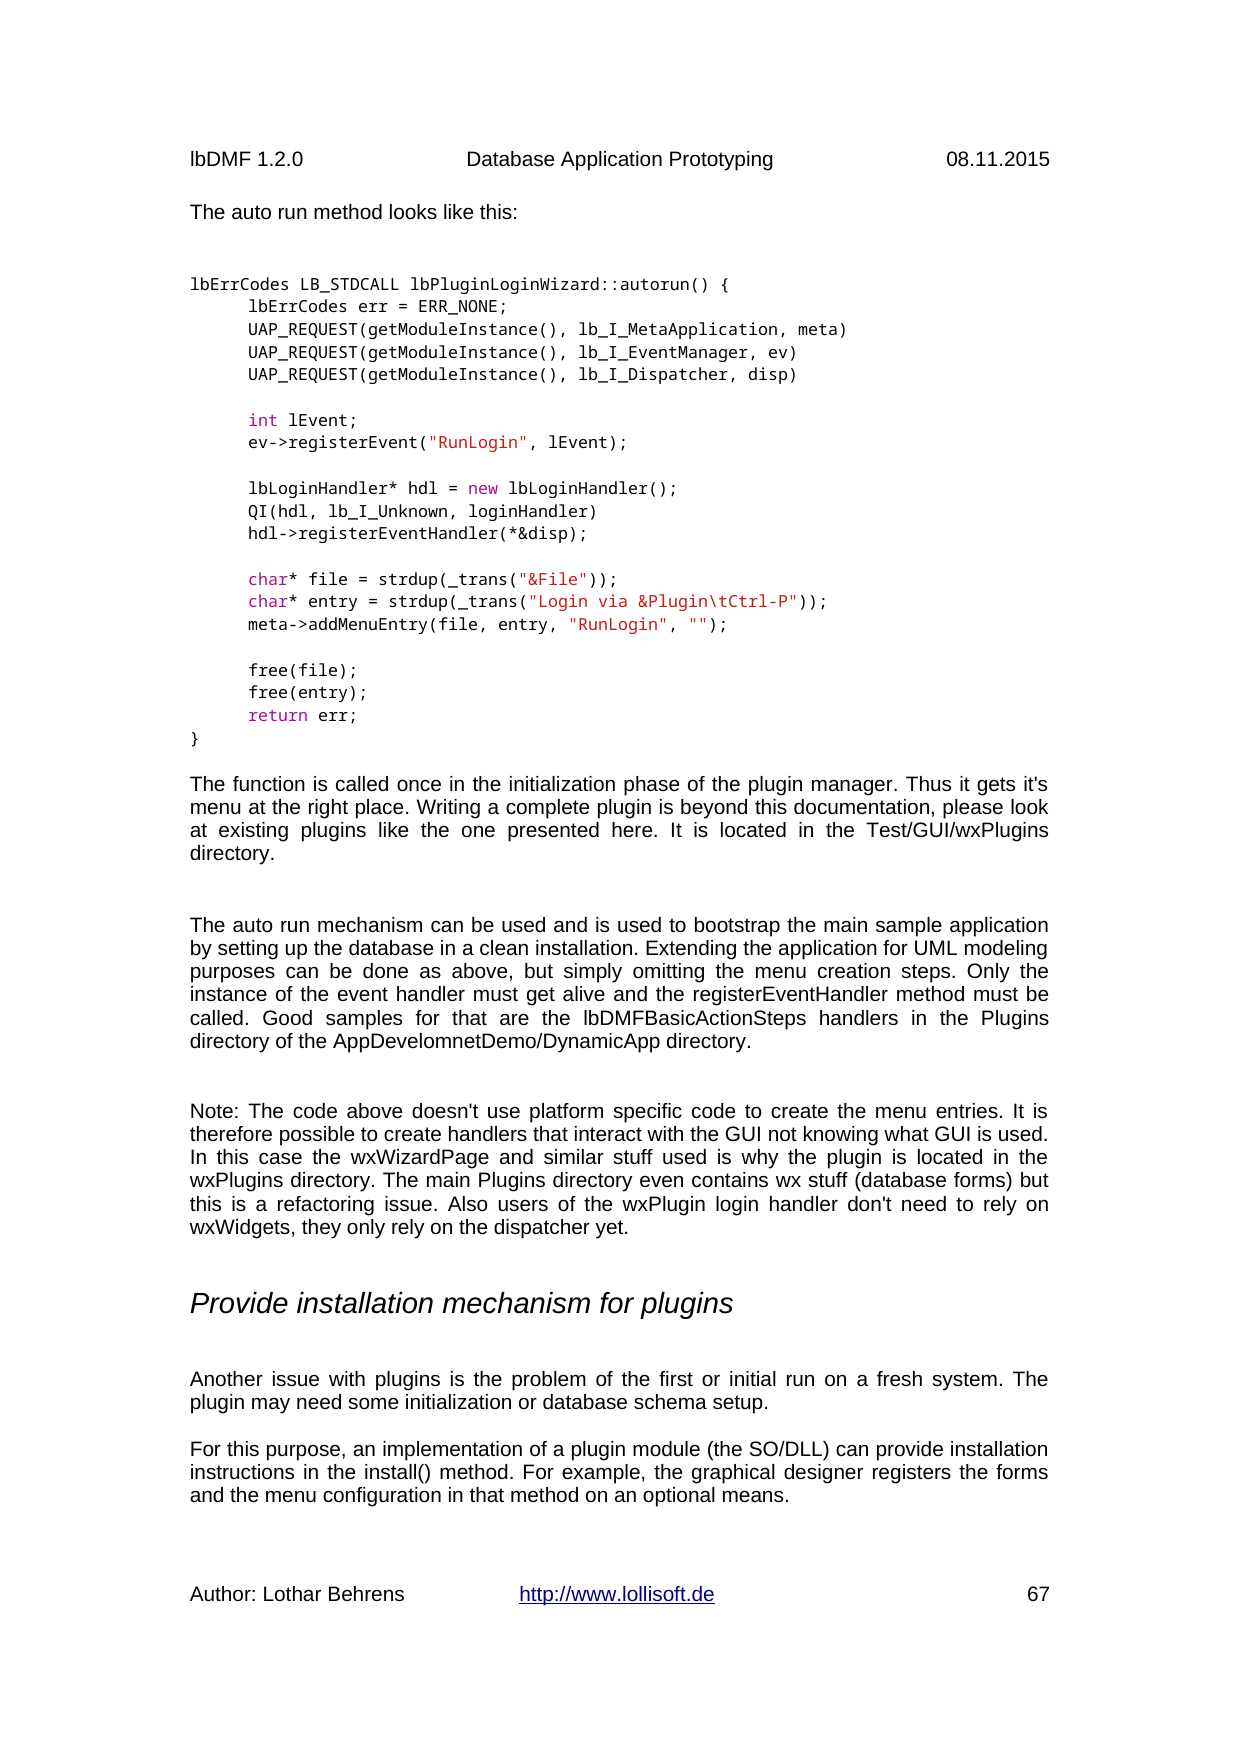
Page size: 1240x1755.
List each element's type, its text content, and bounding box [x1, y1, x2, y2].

text UAP_REQUEST(getModuleInstance(), lb_I_MetaApplication, meta) [189, 317, 1050, 340]
text QI(hdl, lb_I_Unknown, loginHandler) [189, 499, 1050, 522]
text Note: The code above doesn't use platform specific code to create the menu entries. It is therefore possible to create handlers that interact with the GUI not knowing what GUI is used. In this case the wxWizardPage and similar stuff used is why the plugin is located in the wxPlugins directory. The main Plugins directory even contains wx stuff (database forms) but this is a refactoring issue. Also users of the wxPlugin login handler don't need to rely on wxWidgets, they only rely on the dispatcher yet. [189, 1099, 1050, 1238]
text Another issue with plugins is the problem of the first or initial run on a fresh system. The plugin may need some initialization or database schema setup. [189, 1368, 1050, 1414]
text return err; [189, 703, 1050, 726]
text meta->addMenuEntry(file, entry, "RunLogin", ""); [189, 613, 1050, 635]
text free(file); [189, 658, 1050, 681]
text The function is called once in the initialization phase of the plugin manager. Thus it gets it's menu at the right place. Writing a complete plugin is beyond this documentation, please look at existing plugins like the one presented here. It is located in the Test/GUI/wxPlugins directory. [189, 772, 1050, 865]
text int lEvent; [189, 408, 1050, 431]
text The auto run method looks like this: [189, 201, 1050, 224]
text The auto run mechanism can be used and is used to bootstrap the main sample application by setting up the database in a clean installation. Extending the application for UML modeling purposes can be done as above, but simply omitting the menu creation steps. Only the instance of the event handler must get alive and the registerEventHandler method must be called. Good samples for that are the lbDMFBasicActionSteps handlers in the Plugins directory of the AppDevelomnetDemo/DynamicApp directory. [189, 913, 1050, 1053]
text } [189, 726, 1050, 749]
text ev->registerEvent("RunLogin", lEvent); [189, 431, 1050, 454]
text hdl->registerEventHandler(*&disp); [189, 522, 1050, 544]
text char* entry = strdup(_trans("Login via &Plugin\tCtrl-P")); [189, 590, 1050, 613]
text For this purpose, an implementation of a plugin module (the SO/DLL) can provide installation instructions in the install() method. For example, the graphical designer registers the forms and the menu configuration in that method on an optional means. [189, 1437, 1050, 1507]
text UAP_REQUEST(getModuleInstance(), lb_I_Dispatcher, disp) [189, 363, 1050, 386]
text char* file = strdup(_trans("&File")); [189, 567, 1050, 590]
text UAP_REQUEST(getModuleInstance(), lb_I_EventManager, ev) [189, 340, 1050, 363]
text lbErrCodes LB_STDCALL lbPluginLoginWizard::autorun() { [189, 272, 1050, 295]
text lbErrCodes err = ERR_NONE; [189, 295, 1050, 317]
text free(entry); [189, 681, 1050, 703]
subtitle Provide installation mechanism for plugins [189, 1287, 1050, 1319]
text lbLoginHandler* hdl = new lbLoginHandler(); [189, 476, 1050, 499]
